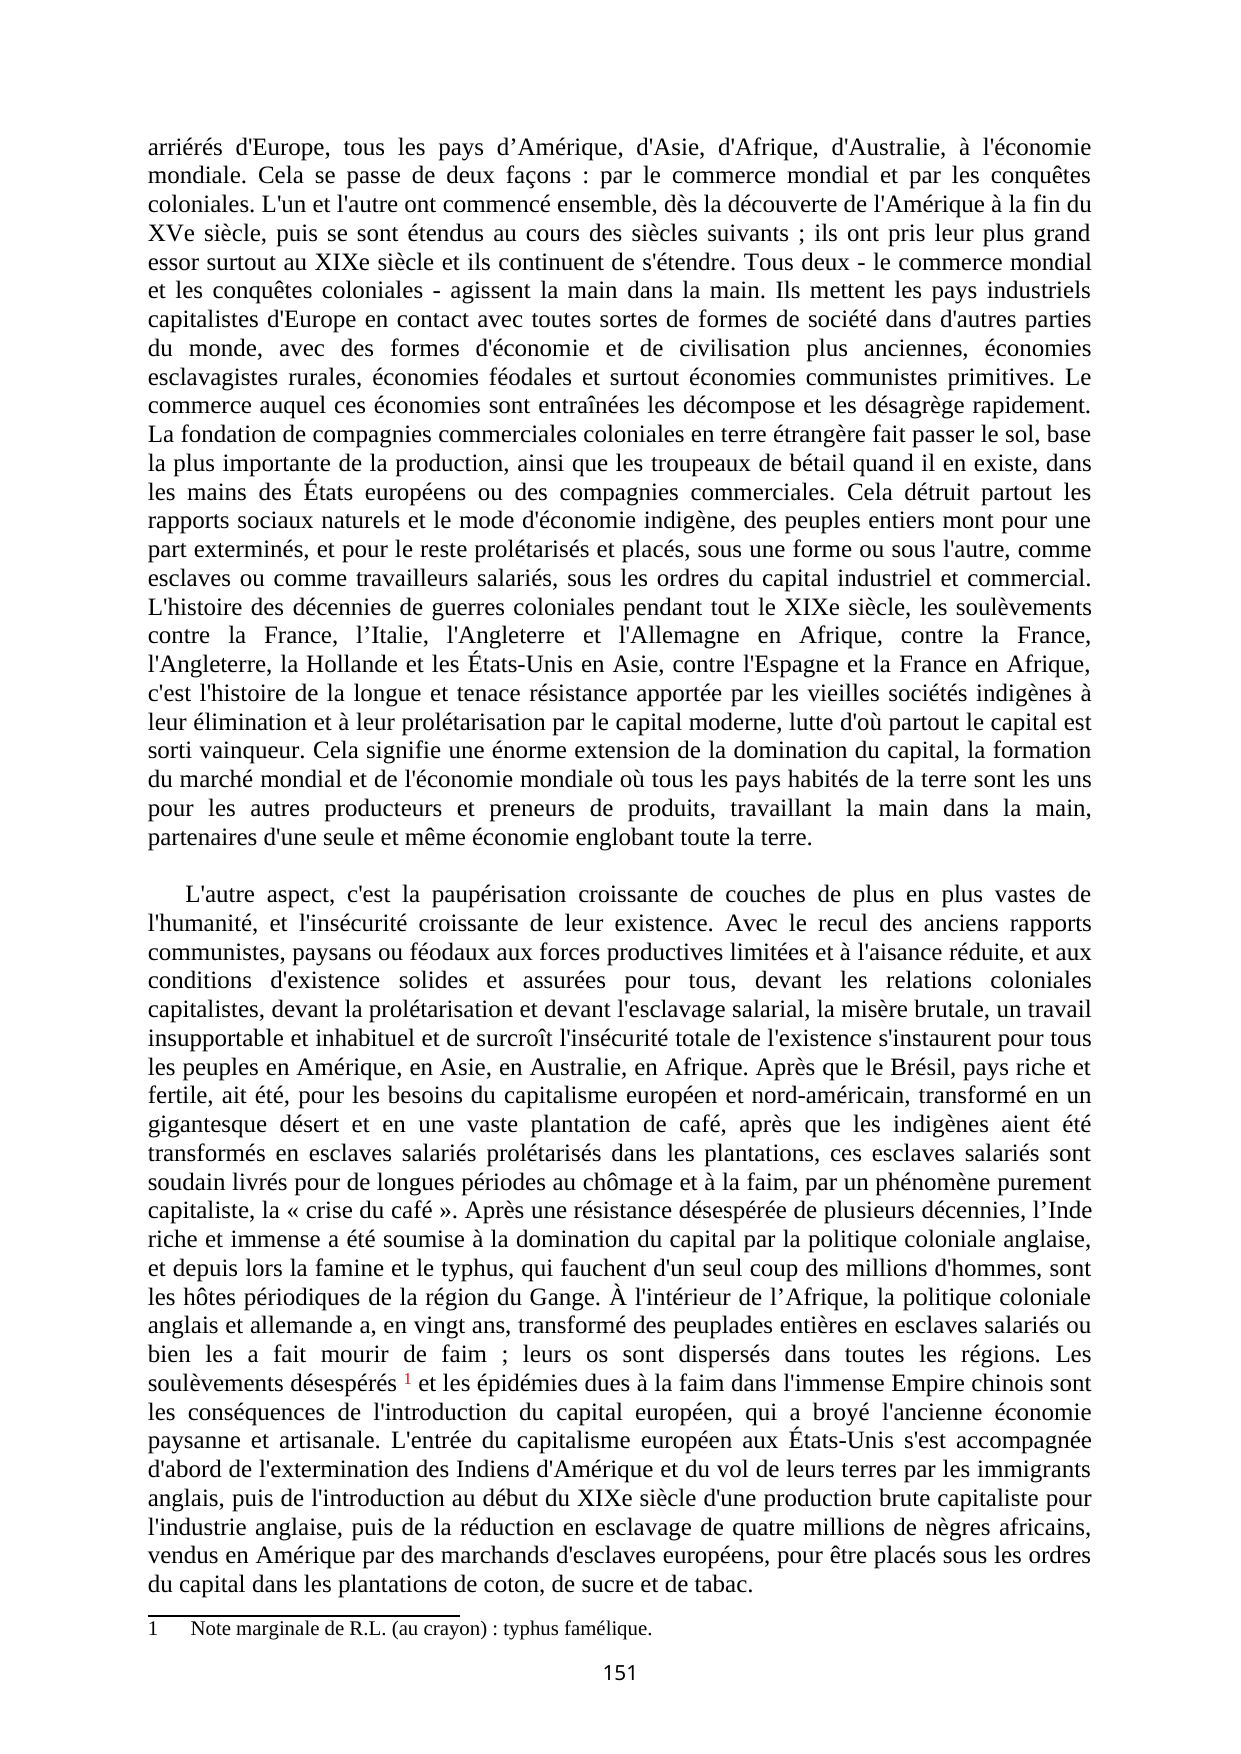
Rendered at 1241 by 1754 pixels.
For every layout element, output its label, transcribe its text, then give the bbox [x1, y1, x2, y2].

text arriérés d'Europe, tous les pays d’Amérique, d'Asie, d'Afrique, d'Australie, à l'économie mondiale. Cela se passe de deux façons : par le commerce mondial et par les conquêtes coloniales. L'un et l'autre ont commencé ensemble, dès la découverte de l'Amérique à la fin du XVe siècle, puis se sont étendus au cours des siècles suivants ; ils ont pris leur plus grand essor surtout au XIXe siècle et ils continuent de s'étendre. Tous deux - le commerce mondial et les conquêtes coloniales - agissent la main dans la main. Ils mettent les pays industriels capitalistes d'Europe en contact avec toutes sortes de formes de société dans d'autres parties du monde, avec des formes d'économie et de civilisation plus anciennes, économies esclavagistes rurales, économies féodales et surtout économies communistes primitives. Le commerce auquel ces économies sont entraînées les décompose et les désagrège rapidement. La fondation de compagnies commerciales coloniales en terre étrangère fait passer le sol, base la plus importante de la production, ainsi que les troupeaux de bétail quand il en existe, dans les mains des États européens ou des compagnies commerciales. Cela détruit partout les rapports sociaux naturels et le mode d'économie indigène, des peuples entiers mont pour une part exterminés, et pour le reste prolétarisés et placés, sous une forme ou sous l'autre, comme esclaves ou comme travailleurs salariés, sous les ordres du capital industriel et commercial. L'histoire des décennies de guerres coloniales pendant tout le XIXe siècle, les soulèvements contre la France, l’Italie, l'Angleterre et l'Allemagne en Afrique, contre la France, l'Angleterre, la Hollande et les États-Unis en Asie, contre l'Espagne et la France en Afrique, c'est l'histoire de la longue et tenace résistance apportée par les vieilles sociétés indigènes à leur élimination et à leur prolétarisation par le capital moderne, lutte d'où partout le capital est sorti vainqueur. Cela signifie une énorme extension de la domination du capital, la formation du marché mondial et de l'économie mondiale où tous les pays habités de la terre sont les uns pour les autres producteurs et preneurs de produits, travaillant la main dans la main, partenaires d'une seule et même économie englobant toute la terre. [148, 132, 1093, 850]
text Note marginale de R.L. (au crayon) : typhus famélique. [148, 1616, 1093, 1640]
text L'autre aspect, c'est la paupérisation croissante de couches de plus en plus vastes de l'humanité, et l'insécurité croissante de leur existence. Avec le recul des anciens rapports communistes, paysans ou féodaux aux forces productives limitées et à l'aisance réduite, et aux conditions d'existence solides et assurées pour tous, devant les relations coloniales capitalistes, devant la prolétarisation et devant l'esclavage salarial, la misère brutale, un travail insupportable et inhabituel et de surcroît l'insécu­rité totale de l'existence s'instaurent pour tous les peuples en Amérique, en Asie, en Australie, en Afrique. Après que le Brésil, pays riche et fertile, ait été, pour les besoins du capitalisme européen et nord-américain, transformé en un gigantesque désert et en une vaste plantation de café, après que les indigènes aient été transformés en esclaves salariés prolétarisés dans les plantations, ces esclaves salariés sont soudain livrés pour de longues périodes au chômage et à la faim, par un phénomène purement capitaliste, la « crise du café ». Après une résistance désespérée de plu­sieurs décennies, l’Inde riche et immense a été soumise à la domination du capital par la politique coloniale anglaise, et depuis lors la famine et le typhus, qui fauchent d'un seul coup des millions d'hommes, sont les hôtes périodiques de la région du Gange. À l'intérieur de l’Afrique, la politique coloniale anglais et allemande a, en vingt ans, transformé des peuplades entières en esclaves salariés ou bien les a fait mourir de faim ; leurs os sont dispersés dans toutes les régions. Les soulèvements désespérés et les épidémies dues à la faim dans l'immense Empire chinois sont les conséquences de l'introduction du capital européen, qui a broyé l'ancienne économie paysanne et artisanale. L'entrée du capitalisme européen aux États-Unis s'est accompagnée d'abord de l'extermination des Indiens d'Amérique et du vol de leurs terres par les immigrants anglais, puis de l'introduction au début du XIXe siècle d'une production brute capitaliste pour l'industrie anglaise, puis de la réduction en esclavage de quatre millions de nègres africains, vendus en Amérique par des marchands d'esclaves européens, pour être placés sous les ordres du capital dans les plantations de coton, de sucre et de tabac. [148, 879, 1093, 1598]
